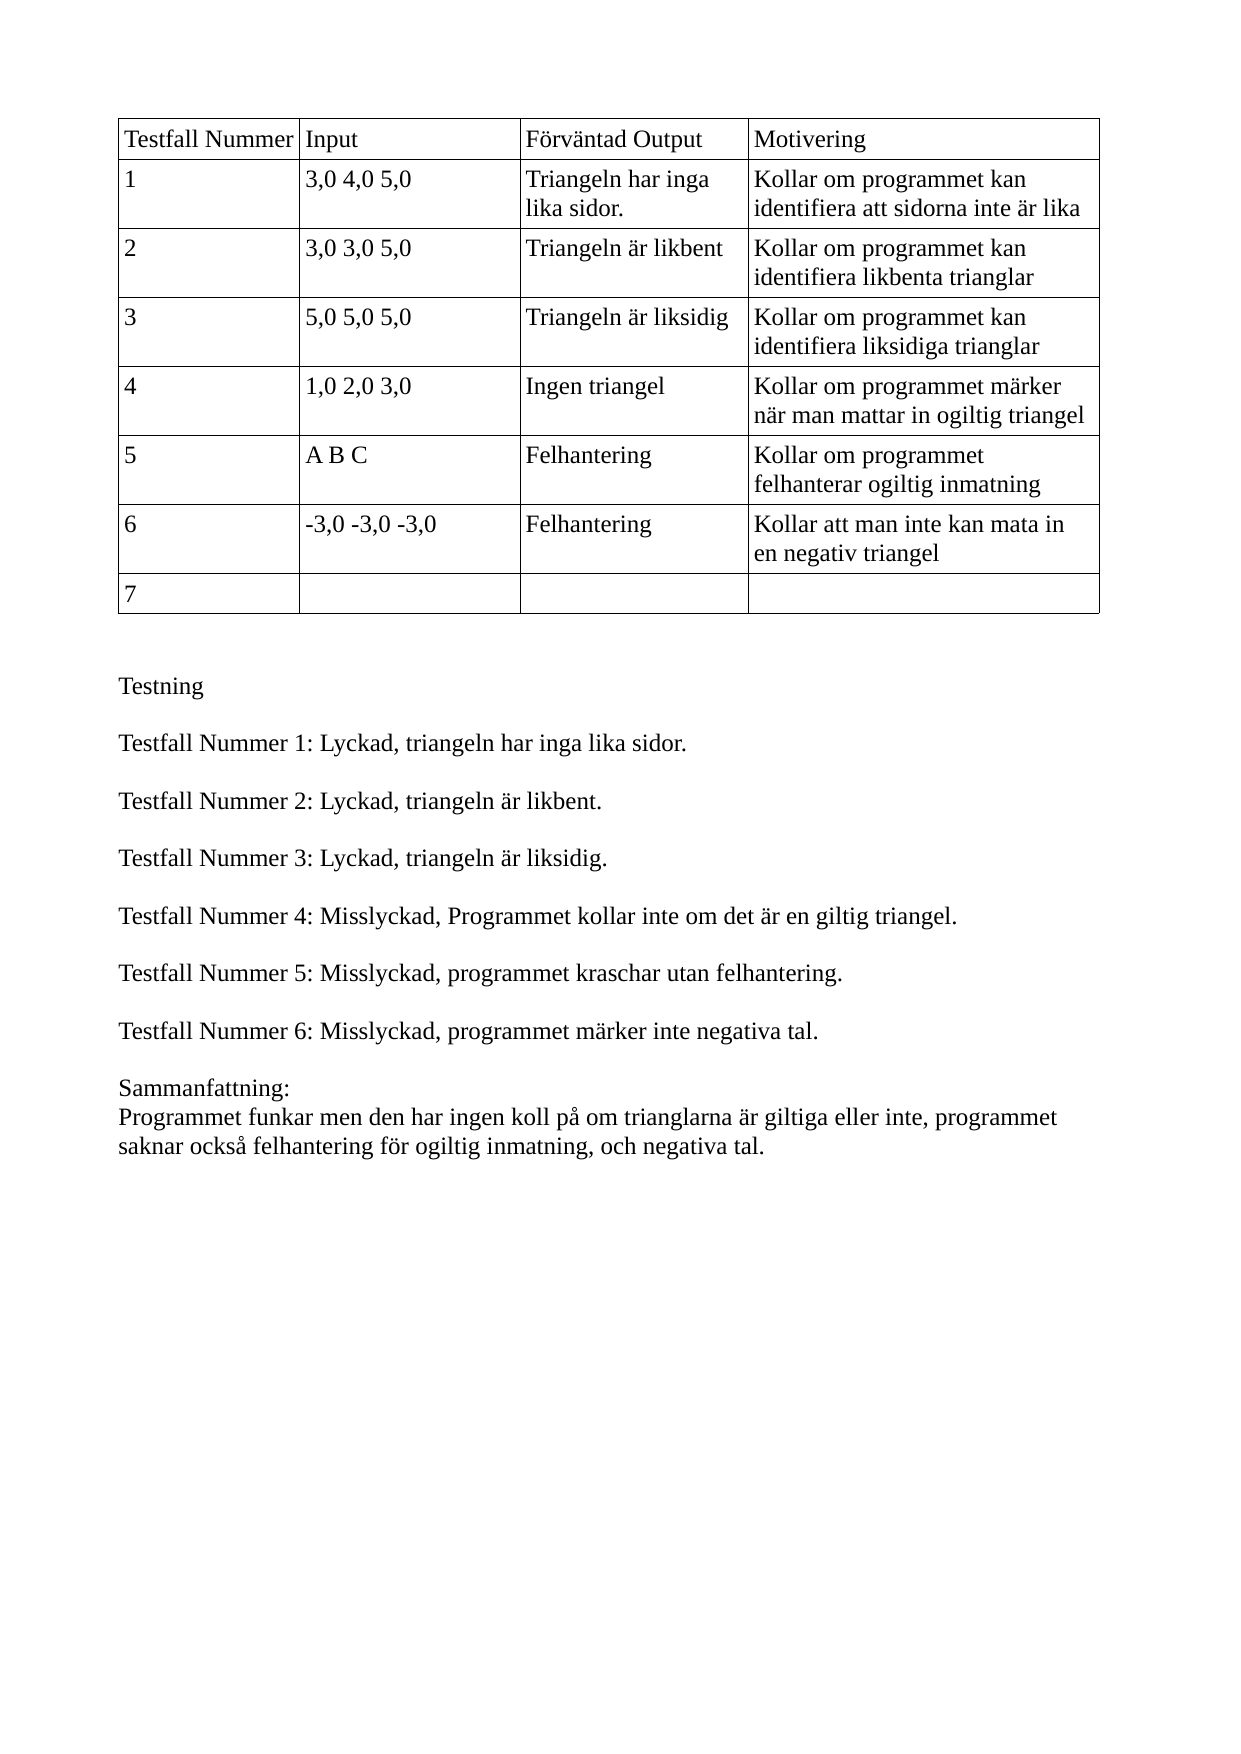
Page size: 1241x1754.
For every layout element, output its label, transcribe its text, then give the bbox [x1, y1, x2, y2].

table_cell 5 [119, 436, 299, 504]
table_cell Kollar om programmet felhanterar ogiltig inmatning [749, 436, 1099, 504]
text Testfall Nummer 2: Lyckad, triangeln är likbent. [118, 786, 1122, 814]
table_header Motivering [749, 119, 1099, 158]
table_cell [300, 574, 520, 613]
table_cell 2 [119, 229, 299, 297]
table_cell 6 [119, 505, 299, 573]
table_cell A B C [300, 436, 520, 504]
table_header Testfall Nummer [119, 119, 299, 158]
table_cell 1,0 2,0 3,0 [300, 367, 520, 435]
table_cell Felhantering [521, 505, 748, 573]
text Testfall Nummer 1: Lyckad, triangeln har inga lika sidor. [118, 728, 1122, 757]
table_cell 1 [119, 160, 299, 227]
table_cell 3,0 4,0 5,0 [300, 160, 520, 227]
table_cell [749, 574, 1099, 613]
table_cell 7 [119, 574, 299, 613]
table_header Input [300, 119, 520, 158]
text Testfall Nummer 5: Misslyckad, programmet kraschar utan felhantering. [118, 958, 1122, 987]
table_cell 4 [119, 367, 299, 435]
table_cell Kollar att man inte kan mata in en negativ triangel [749, 505, 1099, 573]
table_cell Kollar om programmet kan identifiera liksidiga trianglar [749, 298, 1099, 366]
text Sammanfattning: [118, 1073, 1122, 1102]
table_cell 5,0 5,0 5,0 [300, 298, 520, 366]
table_header Förväntad Output [521, 119, 748, 158]
text Testning [118, 671, 1122, 699]
text Testfall Nummer 6: Misslyckad, programmet märker inte negativa tal. [118, 1016, 1122, 1044]
table_cell [521, 574, 748, 613]
table_cell Triangeln är likbent [521, 229, 748, 297]
table_cell Kollar om programmet kan identifiera likbenta trianglar [749, 229, 1099, 297]
table_cell 3 [119, 298, 299, 366]
text Programmet funkar men den har ingen koll på om trianglarna är giltiga eller inte, programmet saknar också felhantering för ogiltig inmatning, och negativa tal. [118, 1102, 1122, 1159]
table_cell Kollar om programmet kan identifiera att sidorna inte är lika [749, 160, 1099, 227]
text Testfall Nummer 3: Lyckad, triangeln är liksidig. [118, 843, 1122, 872]
table_cell Ingen triangel [521, 367, 748, 435]
table_cell Kollar om programmet märker när man mattar in ogiltig triangel [749, 367, 1099, 435]
text Testfall Nummer 4: Misslyckad, Programmet kollar inte om det är en giltig triangel. [118, 901, 1122, 929]
table_cell Triangeln är liksidig [521, 298, 748, 366]
table_cell Felhantering [521, 436, 748, 504]
table_cell -3,0 -3,0 -3,0 [300, 505, 520, 573]
table_cell 3,0 3,0 5,0 [300, 229, 520, 297]
table_cell Triangeln har inga lika sidor. [521, 160, 748, 227]
